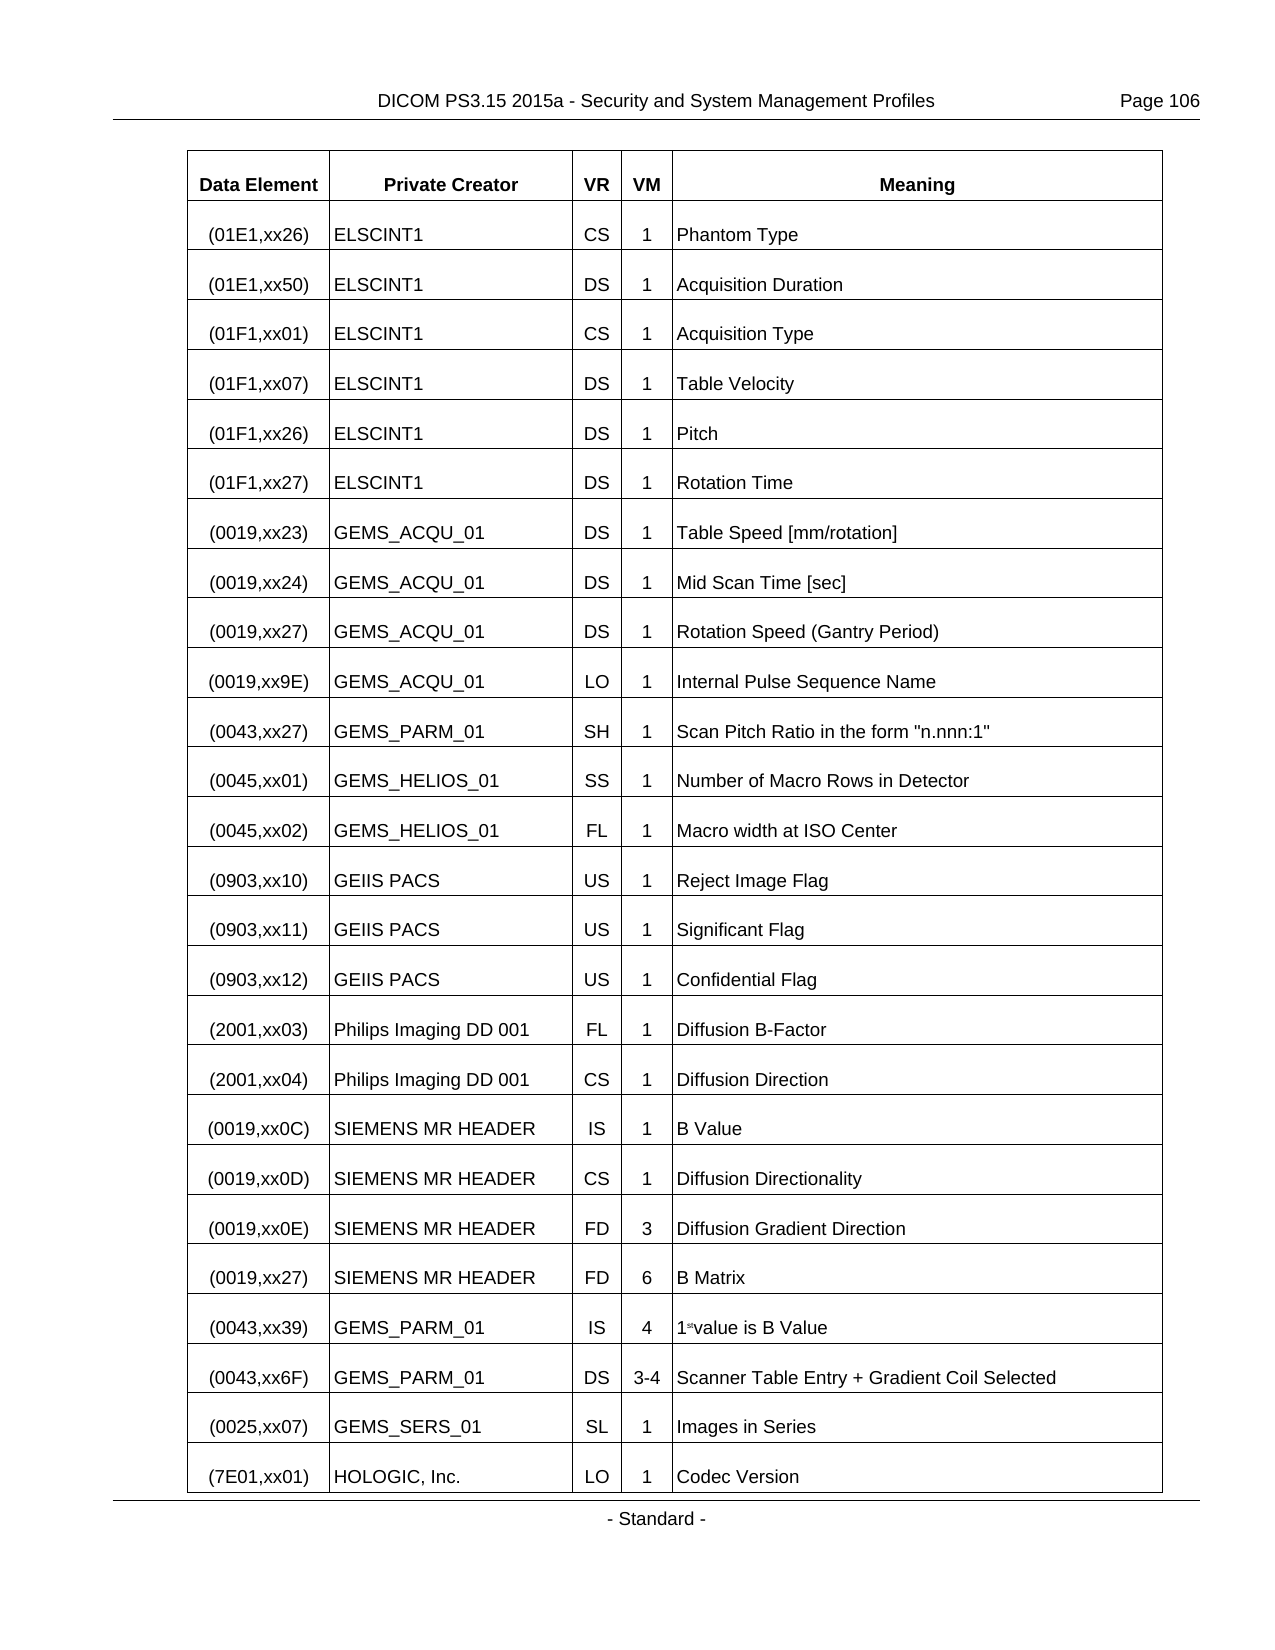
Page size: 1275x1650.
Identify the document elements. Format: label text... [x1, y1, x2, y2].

table_cell (0025,xx07) [188, 1393, 329, 1442]
table_cell ELSCINT1 [330, 300, 572, 349]
table_cell CS [573, 1145, 621, 1193]
table_cell DS [573, 400, 621, 448]
table_cell US [573, 847, 621, 895]
table_cell (01E1,xx50) [188, 250, 329, 299]
table_cell Acquisition Duration [673, 250, 1162, 299]
table_cell SH [573, 698, 621, 746]
table_cell 1 [622, 1145, 672, 1193]
table_cell 1 [622, 1443, 672, 1492]
table_header VR [573, 151, 621, 200]
table_cell (0045,xx01) [188, 747, 329, 796]
table_cell ELSCINT1 [330, 449, 572, 498]
table_cell Number of Macro Rows in Detector [673, 747, 1162, 796]
table_cell Philips Imaging DD 001 [330, 996, 572, 1044]
table_cell (0903,xx12) [188, 946, 329, 995]
table_cell 1 [622, 350, 672, 398]
table_cell Significant Flag [673, 896, 1162, 945]
table_cell ELSCINT1 [330, 250, 572, 299]
table_cell GEMS_ACQU_01 [330, 499, 572, 547]
table_cell GEIIS PACS [330, 896, 572, 945]
table_cell Scan Pitch Ratio in the form "n.nnn:1" [673, 698, 1162, 746]
table_cell (0043,xx27) [188, 698, 329, 746]
table_cell DS [573, 449, 621, 498]
table_cell 1 [622, 449, 672, 498]
table_cell GEMS_PARM_01 [330, 1344, 572, 1392]
table_cell DS [573, 350, 621, 398]
table_cell (01F1,xx26) [188, 400, 329, 448]
table_cell GEMS_SERS_01 [330, 1393, 572, 1442]
table_header Private Creator [330, 151, 572, 200]
table_cell (0045,xx02) [188, 797, 329, 846]
table_cell DS [573, 499, 621, 547]
table_cell Scanner Table Entry + Gradient Coil Selected [673, 1344, 1162, 1392]
table_cell Diffusion B-Factor [673, 996, 1162, 1044]
table_cell GEMS_HELIOS_01 [330, 747, 572, 796]
table_cell 4 [622, 1294, 672, 1342]
table_cell LO [573, 1443, 621, 1492]
table_cell 1 [622, 300, 672, 349]
table_cell (2001,xx04) [188, 1045, 329, 1094]
table_cell 1 [622, 201, 672, 249]
table_cell 1 [622, 896, 672, 945]
table_header Meaning [673, 151, 1162, 200]
table_cell 1 [622, 996, 672, 1044]
table_cell (0019,xx0D) [188, 1145, 329, 1193]
table_cell SS [573, 747, 621, 796]
table_cell Rotation Speed (Gantry Period) [673, 598, 1162, 647]
table_cell GEMS_PARM_01 [330, 698, 572, 746]
table_cell CS [573, 300, 621, 349]
table_cell 1 [622, 946, 672, 995]
table_cell (0019,xx27) [188, 598, 329, 647]
table_cell GEIIS PACS [330, 847, 572, 895]
table_cell Images in Series [673, 1393, 1162, 1442]
table_cell GEMS_ACQU_01 [330, 648, 572, 697]
table_cell (01E1,xx26) [188, 201, 329, 249]
table_cell SIEMENS MR HEADER [330, 1095, 572, 1144]
table_cell DS [573, 598, 621, 647]
table_cell 3 [622, 1195, 672, 1243]
table_cell (2001,xx03) [188, 996, 329, 1044]
table_cell (0019,xx24) [188, 549, 329, 597]
table_cell ELSCINT1 [330, 400, 572, 448]
table_cell CS [573, 1045, 621, 1094]
table_cell 1 [622, 1095, 672, 1144]
table_cell SL [573, 1393, 621, 1442]
table_cell 1 [622, 847, 672, 895]
table_cell Confidential Flag [673, 946, 1162, 995]
table_cell (0043,xx39) [188, 1294, 329, 1342]
table_cell (01F1,xx27) [188, 449, 329, 498]
table_cell B Value [673, 1095, 1162, 1144]
table_cell ELSCINT1 [330, 350, 572, 398]
table_cell Macro width at ISO Center [673, 797, 1162, 846]
table_cell 1 [622, 598, 672, 647]
table_cell US [573, 946, 621, 995]
table_header Data Element [188, 151, 329, 200]
table_header VM [622, 151, 672, 200]
table_cell DS [573, 250, 621, 299]
table_cell FL [573, 996, 621, 1044]
table_cell 1 [622, 698, 672, 746]
table_cell ELSCINT1 [330, 201, 572, 249]
table_cell Diffusion Direction [673, 1045, 1162, 1094]
table_cell GEMS_ACQU_01 [330, 549, 572, 597]
table_cell SIEMENS MR HEADER [330, 1195, 572, 1243]
table_cell Phantom Type [673, 201, 1162, 249]
table_cell GEIIS PACS [330, 946, 572, 995]
table_cell 1 [622, 1393, 672, 1442]
table_cell (0019,xx27) [188, 1244, 329, 1293]
table_cell 1 [622, 797, 672, 846]
table_cell (0019,xx23) [188, 499, 329, 547]
table_cell (0903,xx10) [188, 847, 329, 895]
table_cell Mid Scan Time [sec] [673, 549, 1162, 597]
table_cell 1 [622, 400, 672, 448]
table_cell CS [573, 201, 621, 249]
table_cell Acquisition Type [673, 300, 1162, 349]
table_cell Internal Pulse Sequence Name [673, 648, 1162, 697]
table_cell Table Speed [mm/rotation] [673, 499, 1162, 547]
table_cell (01F1,xx07) [188, 350, 329, 398]
table_cell FD [573, 1244, 621, 1293]
table_cell GEMS_PARM_01 [330, 1294, 572, 1342]
table_cell DS [573, 549, 621, 597]
table_cell LO [573, 648, 621, 697]
table_cell (0043,xx6F) [188, 1344, 329, 1392]
table_cell (0019,xx0C) [188, 1095, 329, 1144]
table_cell IS [573, 1294, 621, 1342]
table_cell HOLOGIC, Inc. [330, 1443, 572, 1492]
table_cell Reject Image Flag [673, 847, 1162, 895]
table_cell Philips Imaging DD 001 [330, 1045, 572, 1094]
table_cell SIEMENS MR HEADER [330, 1244, 572, 1293]
table_cell 1 [622, 747, 672, 796]
table_cell GEMS_HELIOS_01 [330, 797, 572, 846]
table_cell US [573, 896, 621, 945]
table_cell 1 [622, 549, 672, 597]
table_cell (0903,xx11) [188, 896, 329, 945]
table_cell Diffusion Directionality [673, 1145, 1162, 1193]
table_cell (01F1,xx01) [188, 300, 329, 349]
table_cell 1 [622, 648, 672, 697]
table_cell 1 [622, 499, 672, 547]
table_cell Diffusion Gradient Direction [673, 1195, 1162, 1243]
table_cell (0019,xx9E) [188, 648, 329, 697]
table_cell SIEMENS MR HEADER [330, 1145, 572, 1193]
table_cell 3-4 [622, 1344, 672, 1392]
table_cell Rotation Time [673, 449, 1162, 498]
table_cell (0019,xx0E) [188, 1195, 329, 1243]
table_cell IS [573, 1095, 621, 1144]
table_cell Table Velocity [673, 350, 1162, 398]
table_cell DS [573, 1344, 621, 1392]
table_cell FD [573, 1195, 621, 1243]
table_cell (7E01,xx01) [188, 1443, 329, 1492]
table_cell GEMS_ACQU_01 [330, 598, 572, 647]
table_cell 1 [622, 250, 672, 299]
table_cell Pitch [673, 400, 1162, 448]
table_cell B Matrix [673, 1244, 1162, 1293]
table_cell FL [573, 797, 621, 846]
table_cell 1stvalue is B Value [673, 1294, 1162, 1342]
table_cell Codec Version [673, 1443, 1162, 1492]
table_cell 6 [622, 1244, 672, 1293]
table_cell 1 [622, 1045, 672, 1094]
